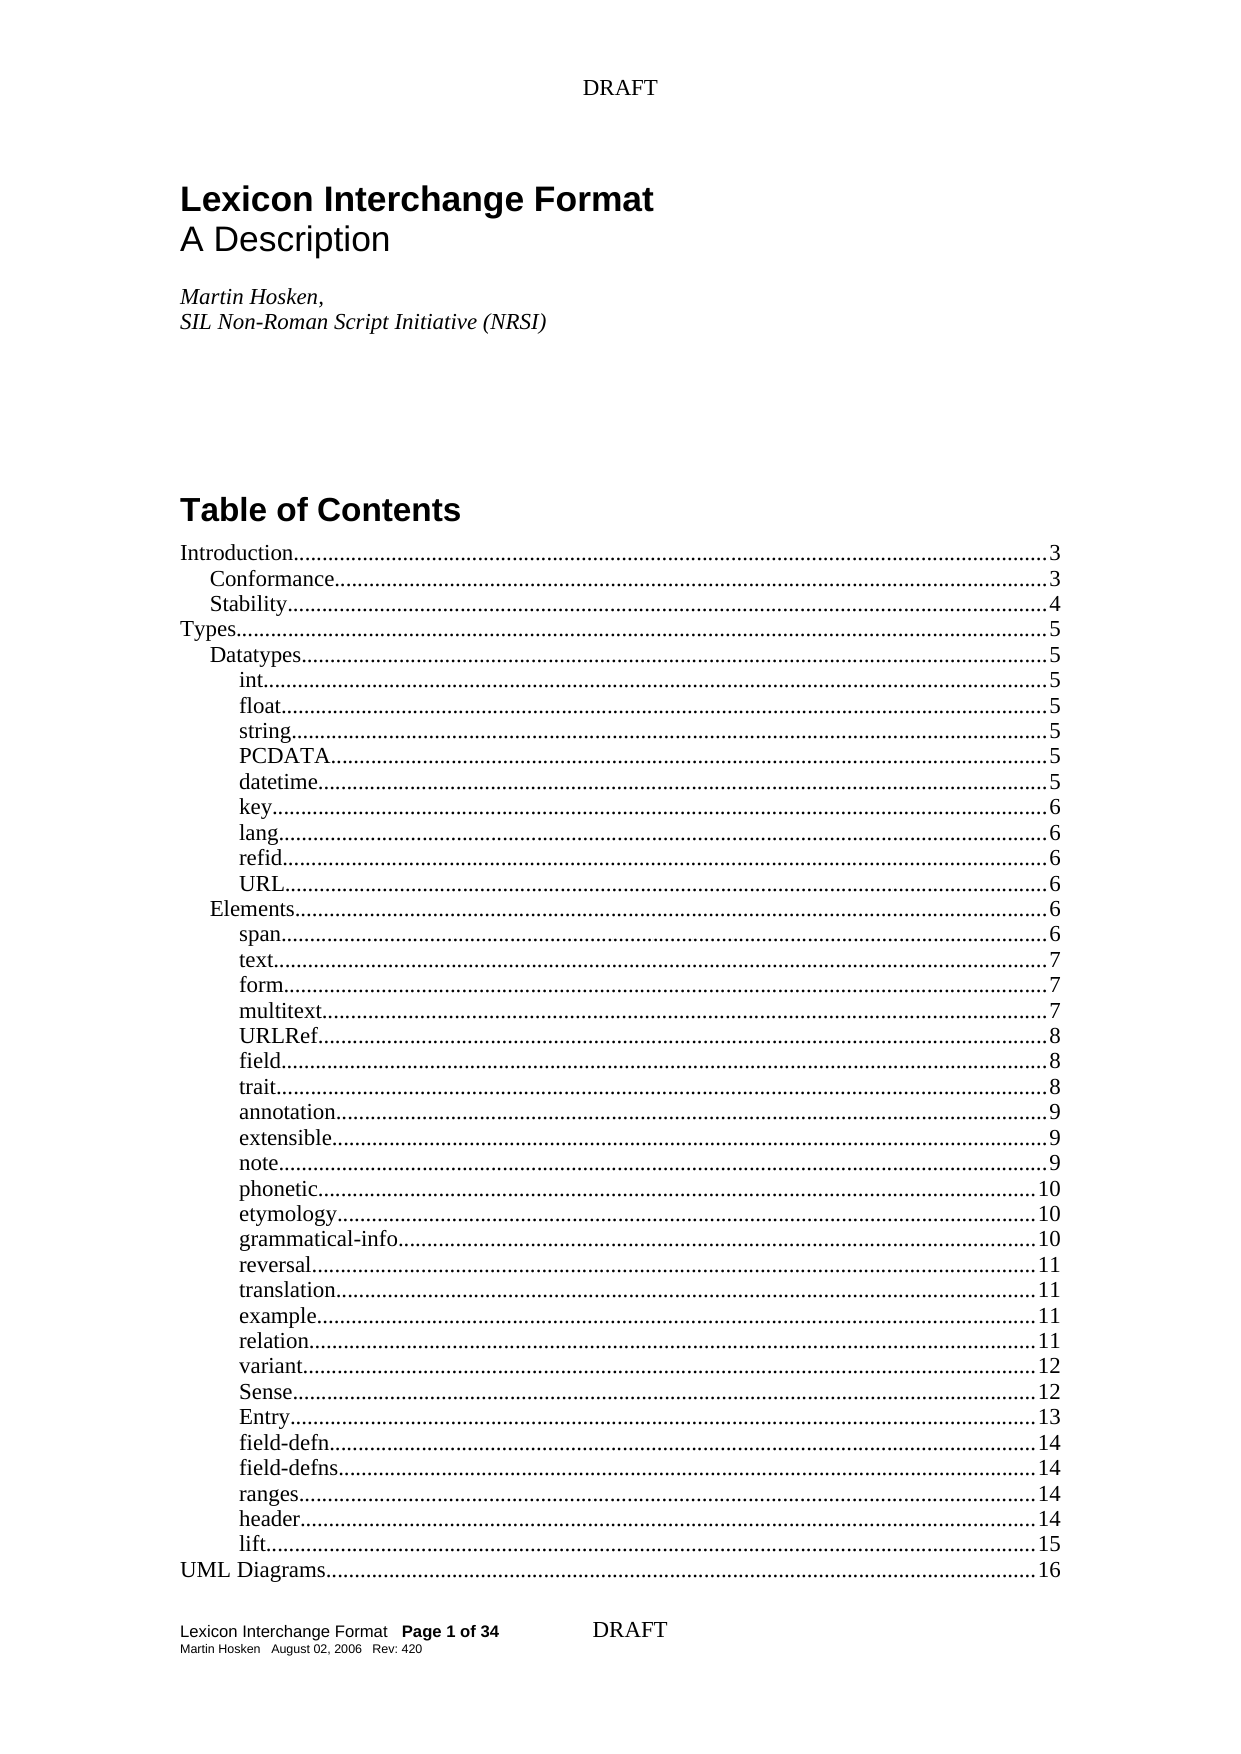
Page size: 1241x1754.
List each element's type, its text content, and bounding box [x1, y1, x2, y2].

text multitext 7 [239, 998, 1061, 1023]
text phonetic 10 [239, 1176, 1061, 1201]
text extensible 9 [239, 1125, 1061, 1150]
text datetime 5 [239, 769, 1061, 794]
text Types 5 [180, 616, 1061, 642]
text field-defns 14 [239, 1455, 1061, 1481]
text float 5 [239, 693, 1061, 718]
text relation 11 [239, 1328, 1061, 1353]
text form 7 [239, 972, 1061, 998]
text example 11 [239, 1303, 1061, 1328]
text Elements 6 [209, 896, 1061, 921]
subtitle Table of Contents [180, 491, 1061, 528]
text text 7 [239, 947, 1061, 972]
text Introduction 3 [180, 540, 1061, 566]
text Conformance 3 [209, 566, 1061, 591]
text field-defn 14 [239, 1430, 1061, 1455]
subtitle A Description [180, 219, 1061, 259]
text ranges 14 [239, 1481, 1061, 1506]
text refid 6 [239, 845, 1061, 871]
text lang 6 [239, 820, 1061, 845]
text Entry 13 [239, 1404, 1061, 1430]
text annotation 9 [239, 1099, 1061, 1125]
text variant 12 [239, 1353, 1061, 1379]
text Datatypes 5 [209, 642, 1061, 667]
text trait 8 [239, 1074, 1061, 1099]
title Lexicon Interchange Format [180, 179, 1061, 219]
text grammatical-info 10 [239, 1226, 1061, 1252]
text reversal 11 [239, 1252, 1061, 1277]
text lift 15 [239, 1531, 1061, 1557]
text Stability 4 [209, 591, 1061, 616]
text Martin Hosken, SIL Non-Roman Script Initiative (NRSI) [180, 284, 1061, 334]
text header 14 [239, 1506, 1061, 1531]
text note 9 [239, 1150, 1061, 1176]
text Sense 12 [239, 1379, 1061, 1404]
text string 5 [239, 718, 1061, 743]
text UML Diagrams 16 [180, 1557, 1061, 1582]
text int 5 [239, 667, 1061, 693]
text URL 6 [239, 871, 1061, 896]
text translation 11 [239, 1277, 1061, 1303]
text key 6 [239, 794, 1061, 820]
text PCDATA 5 [239, 743, 1061, 769]
text etymology 10 [239, 1201, 1061, 1226]
text field 8 [239, 1048, 1061, 1074]
text span 6 [239, 921, 1061, 947]
text URLRef 8 [239, 1023, 1061, 1048]
